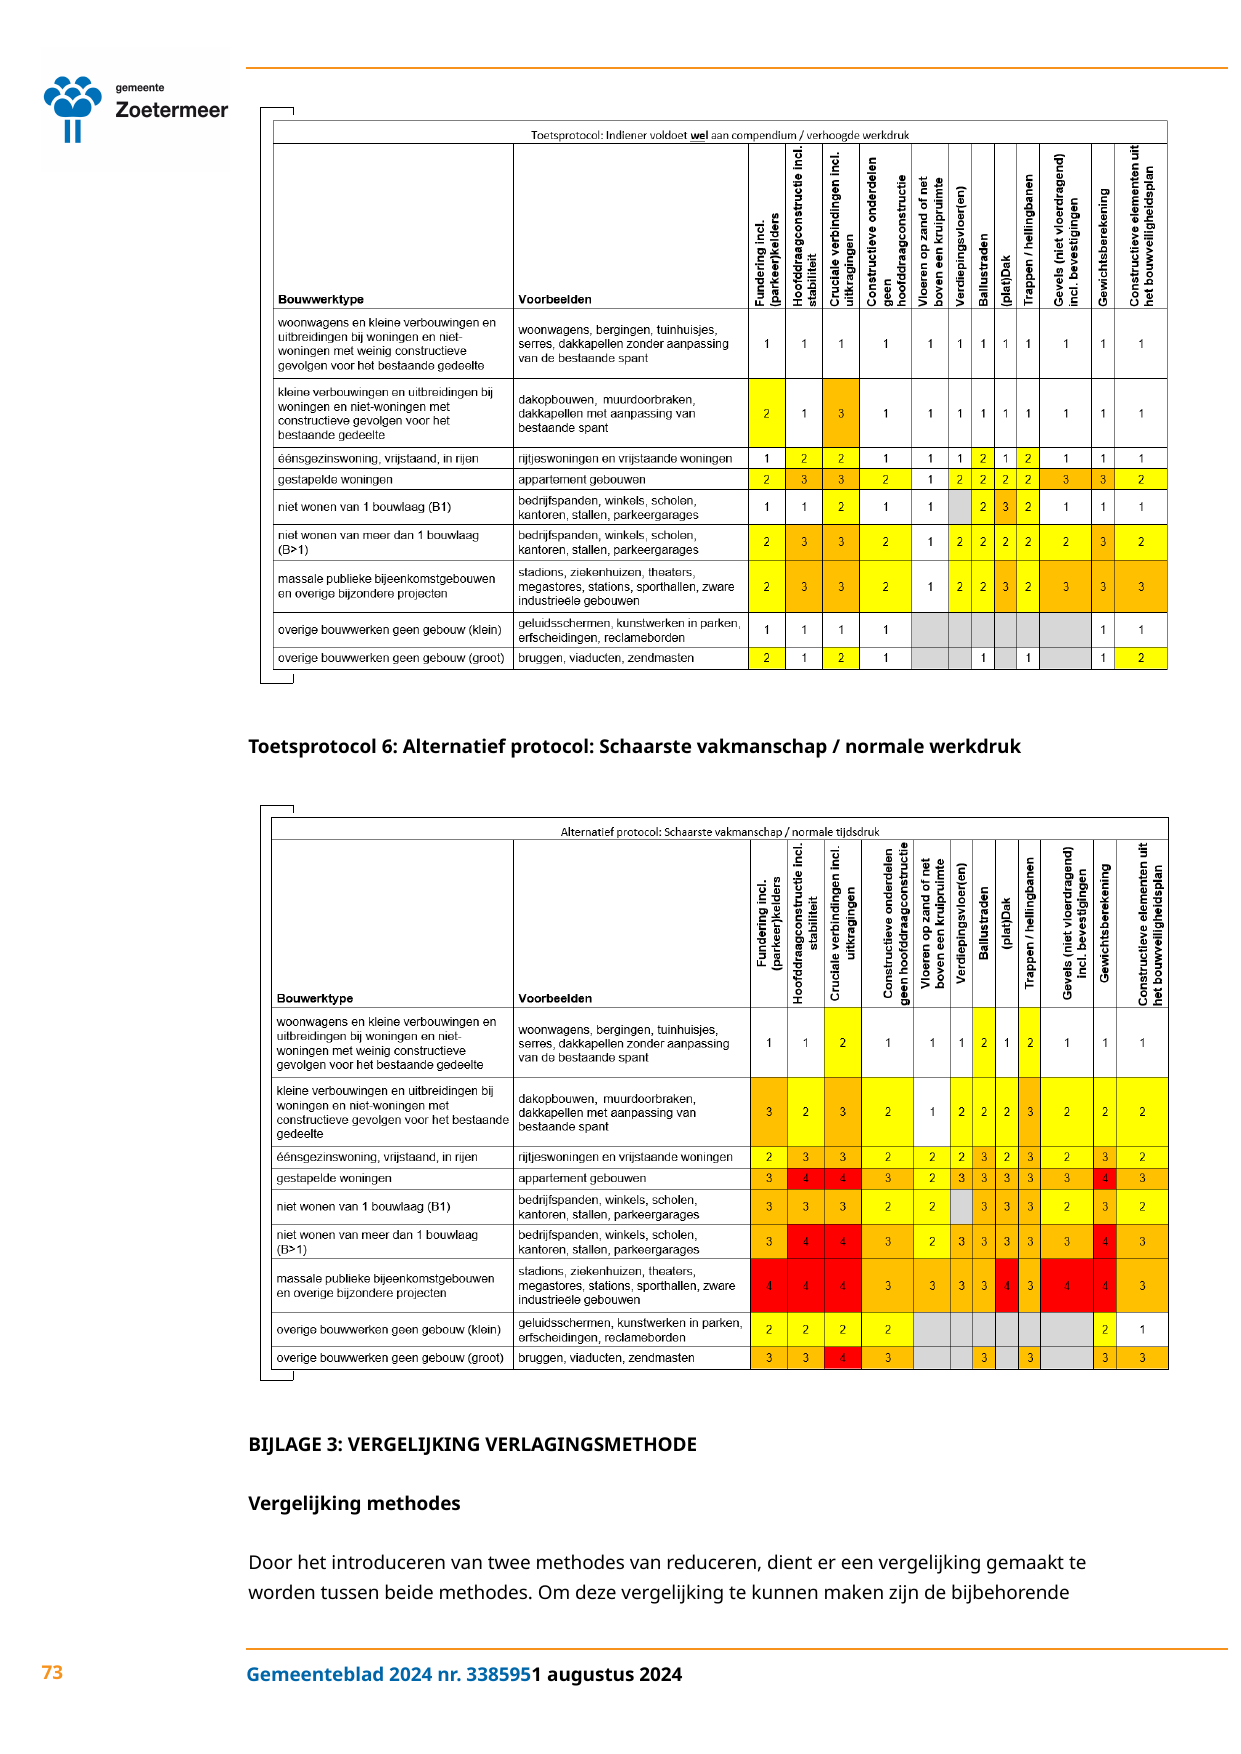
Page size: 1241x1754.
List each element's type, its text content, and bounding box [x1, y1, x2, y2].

text BIJLAGE 3: VERGELIJKING VERLAGINGSMETHODE [248, 1431, 1152, 1457]
text Door het introduceren van twee methodes van reduceren, dient er een vergelijking gemaakt te worden tussen beide methodes. Om deze vergelijking te kunnen maken zijn de bijbehorende [248, 1549, 1152, 1604]
text Vergelijking methodes [248, 1490, 1152, 1516]
text Toetsprotocol 6: Alternatief protocol: Schaarste vakmanschap / normale werkdruk [248, 733, 1152, 759]
picture [41, 47, 231, 172]
picture [268, 813, 1173, 1371]
picture [268, 115, 1173, 674]
